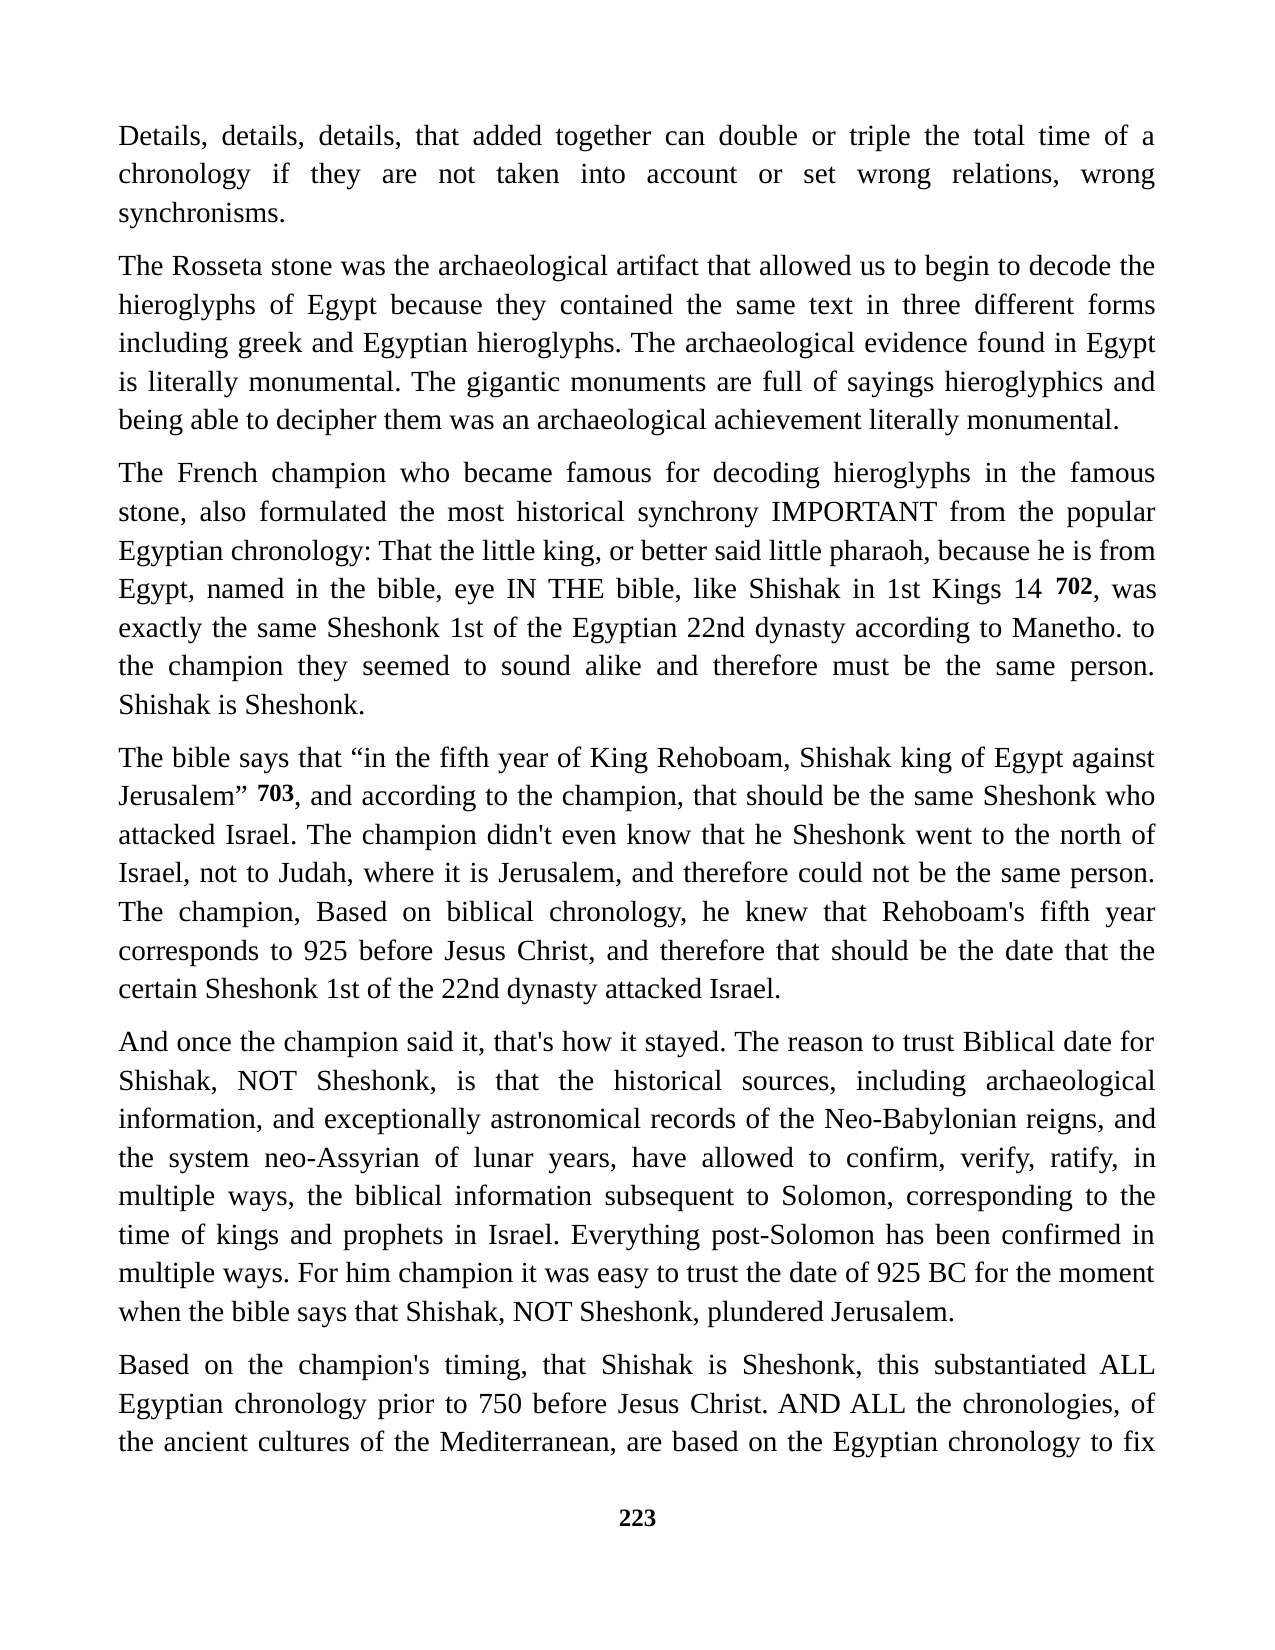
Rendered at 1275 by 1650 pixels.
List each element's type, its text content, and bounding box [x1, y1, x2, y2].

text Based on the champion's timing, that Shishak is Sheshonk, this substantiated ALL Egyptian chronology prior to 750 before Jesus Christ. AND ALL the chronologies, of the ancient cultures of the Mediterranean, are based on the Egyptian chronology to fix [118, 1347, 1157, 1458]
text The Rosseta stone was the archaeological artifact that allowed us to begin to decode the hieroglyphs of Egypt because they contained the same text in three different forms including greek and Egyptian hieroglyphs. The archaeological evidence found in Egypt is literally monumental. The gigantic monuments are full of sayings hieroglyphics and being able to decipher them was an archaeological achievement literally monumental. [118, 248, 1157, 436]
text Details, details, details, that added together can double or triple the total time of a chronology if they are not taken into account or set wrong relations, wrong synchronisms. [118, 118, 1157, 229]
text The French champion who became famous for decoding hieroglyphs in the famous stone, also formulated the most historical synchrony IMPORTANT from the popular Egyptian chronology: That the little king, or better said little pharaoh, because he is from Egypt, named in the bible, eye IN THE bible, like Shishak in 1st Kings 14 , was exactly the same Sheshonk 1st of the Egyptian 22nd dynasty according to Manetho. to the champion they seemed to sound alike and therefore must be the same person. Shishak is Sheshonk. [118, 456, 1157, 720]
text And once the champion said it, that's how it stayed. The reason to trust Biblical date for Shishak, NOT Sheshonk, is that the historical sources, including archaeological information, and exceptionally astronomical records of the Neo-Babylonian reigns, and the system neo-Assyrian of lunar years, have allowed to confirm, verify, ratify, in multiple ways, the biblical information subsequent to Solomon, corresponding to the time of kings and prophets in Israel. Everything post-Solomon has been confirmed in multiple ways. For him champion it was easy to trust the date of 925 BC for the moment when the bible says that Shishak, NOT Sheshonk, plundered Jerusalem. [118, 1024, 1157, 1328]
text The bible says that “in the fifth year of King Rehoboam, Shishak king of Egypt against Jerusalem” , and according to the champion, that should be the same Sheshonk who attacked Israel. The champion didn't even know that he Sheshonk went to the north of Israel, not to Judah, where it is Jerusalem, and therefore could not be the same person. The champion, Based on biblical chronology, he knew that Rehoboam's fifth year corresponds to 925 before Jesus Christ, and therefore that should be the date that the certain Sheshonk 1st of the 22nd dynasty attacked Israel. [118, 740, 1157, 1005]
